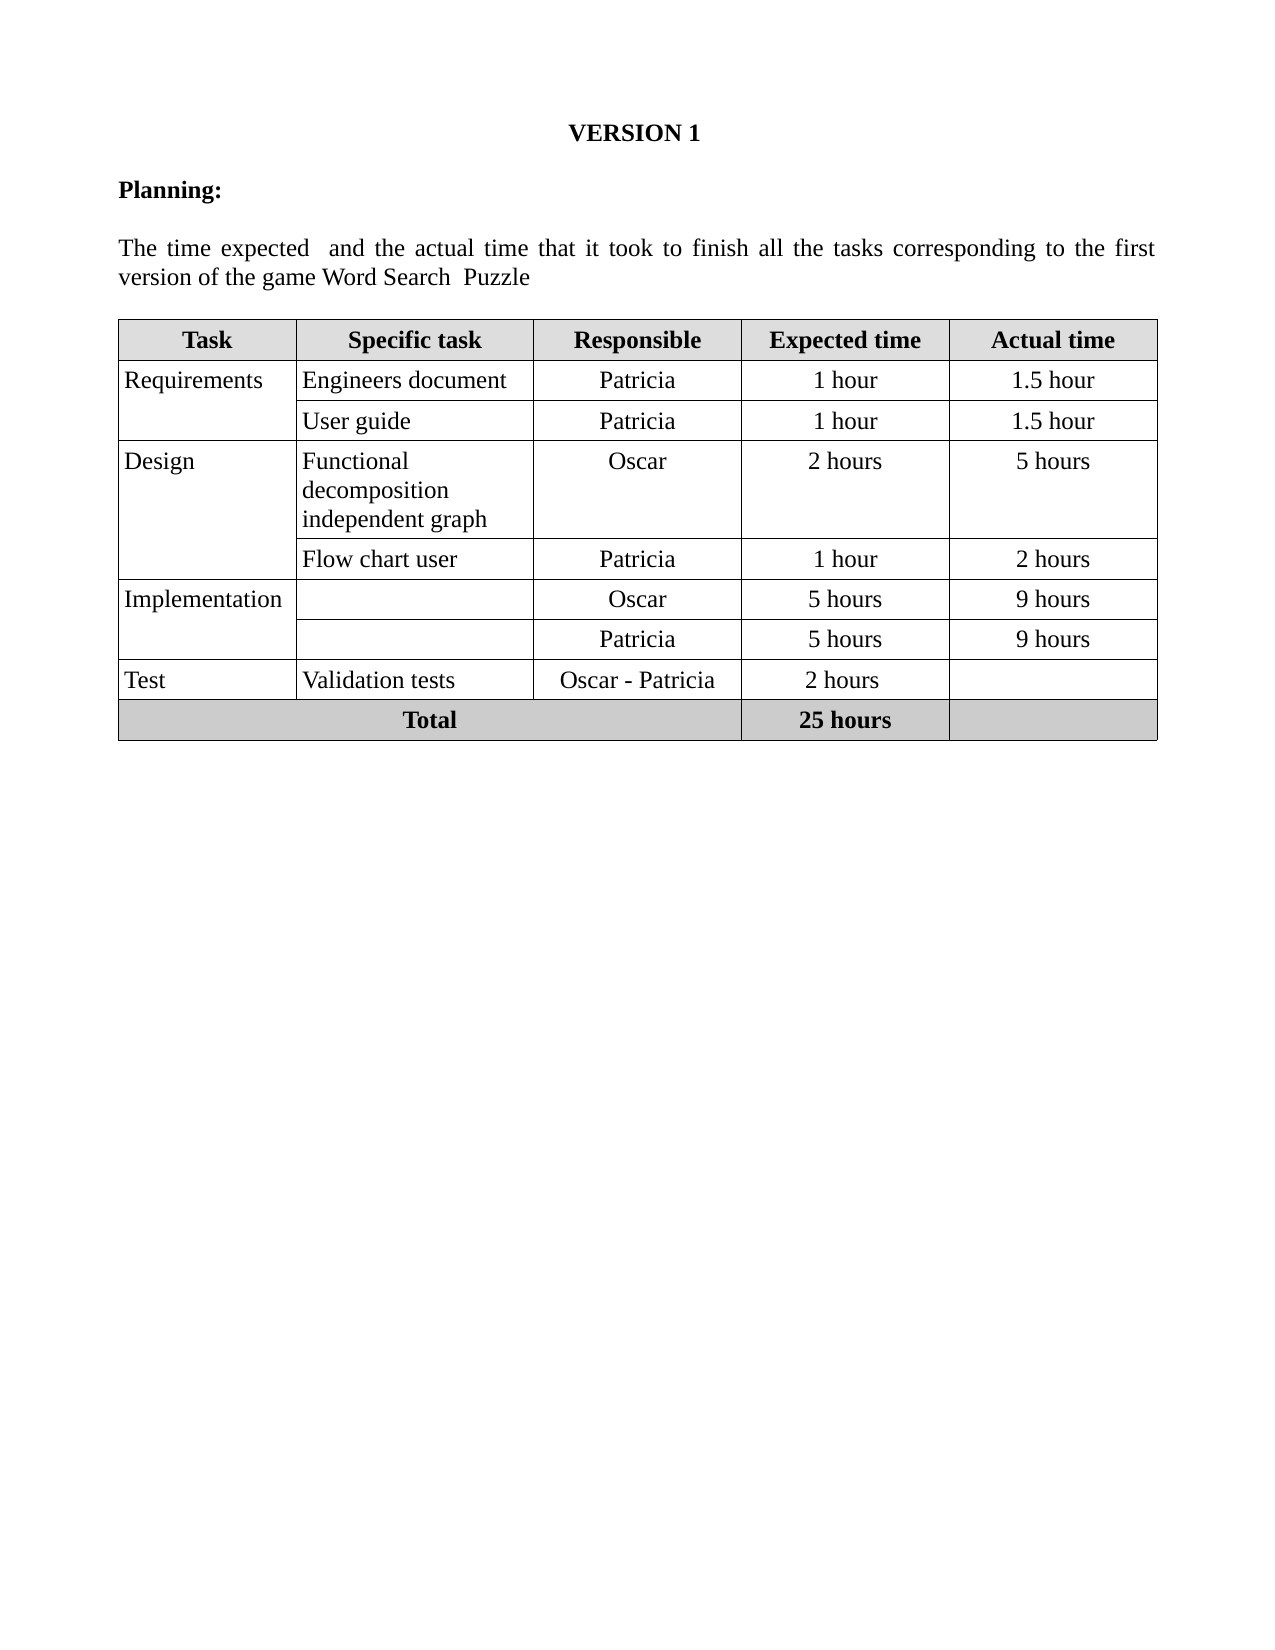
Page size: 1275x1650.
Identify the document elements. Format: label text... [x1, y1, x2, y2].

table_cell 1 hour [742, 361, 949, 400]
table_cell 9 hours [950, 580, 1157, 619]
table_cell Flow chart user [297, 539, 533, 578]
table_cell 5 hours [950, 441, 1157, 538]
table_cell Functional decomposition independent graph [297, 441, 533, 538]
table_cell 1 hour [742, 401, 949, 440]
table_cell Oscar [534, 441, 741, 538]
table_cell Patricia [534, 361, 741, 400]
table_cell 1 hour [742, 539, 949, 578]
table_cell 5 hours [742, 580, 949, 619]
text VERSION 1 [118, 118, 1157, 147]
table_cell Requirements [119, 361, 296, 440]
table_header Responsible [534, 320, 741, 360]
table_cell Patricia [534, 620, 741, 659]
table_cell Oscar [534, 580, 741, 619]
table_cell [297, 580, 533, 619]
table_cell [950, 700, 1157, 740]
table_cell User guide [297, 401, 533, 440]
table_cell 2 hours [950, 539, 1157, 578]
table_cell Patricia [534, 539, 741, 578]
text The time expected and the actual time that it took to finish all the tasks corresponding to the first version of the game Word Search Puzzle [118, 233, 1157, 291]
text Planning: [118, 176, 1157, 204]
table_cell [950, 660, 1157, 699]
table_cell Total [119, 700, 741, 740]
table_cell Validation tests [297, 660, 533, 699]
table_cell 1.5 hour [950, 401, 1157, 440]
table_cell 2 hours [742, 441, 949, 538]
table_cell 1.5 hour [950, 361, 1157, 400]
table_cell 5 hours [742, 620, 949, 659]
table_cell 9 hours [950, 620, 1157, 659]
table_cell Oscar - Patricia [534, 660, 741, 699]
table_cell Test [119, 660, 296, 699]
table_cell 2 hours [742, 660, 949, 699]
table_cell [297, 620, 533, 659]
table_cell 25 hours [742, 700, 949, 740]
table_header Specific task [297, 320, 533, 360]
table_cell Patricia [534, 401, 741, 440]
table_header Actual time [950, 320, 1157, 360]
table_cell Implementation [119, 580, 296, 659]
table_cell Design [119, 441, 296, 578]
table_header Expected time [742, 320, 949, 360]
table_cell Engineers document [297, 361, 533, 400]
table_header Task [119, 320, 296, 360]
